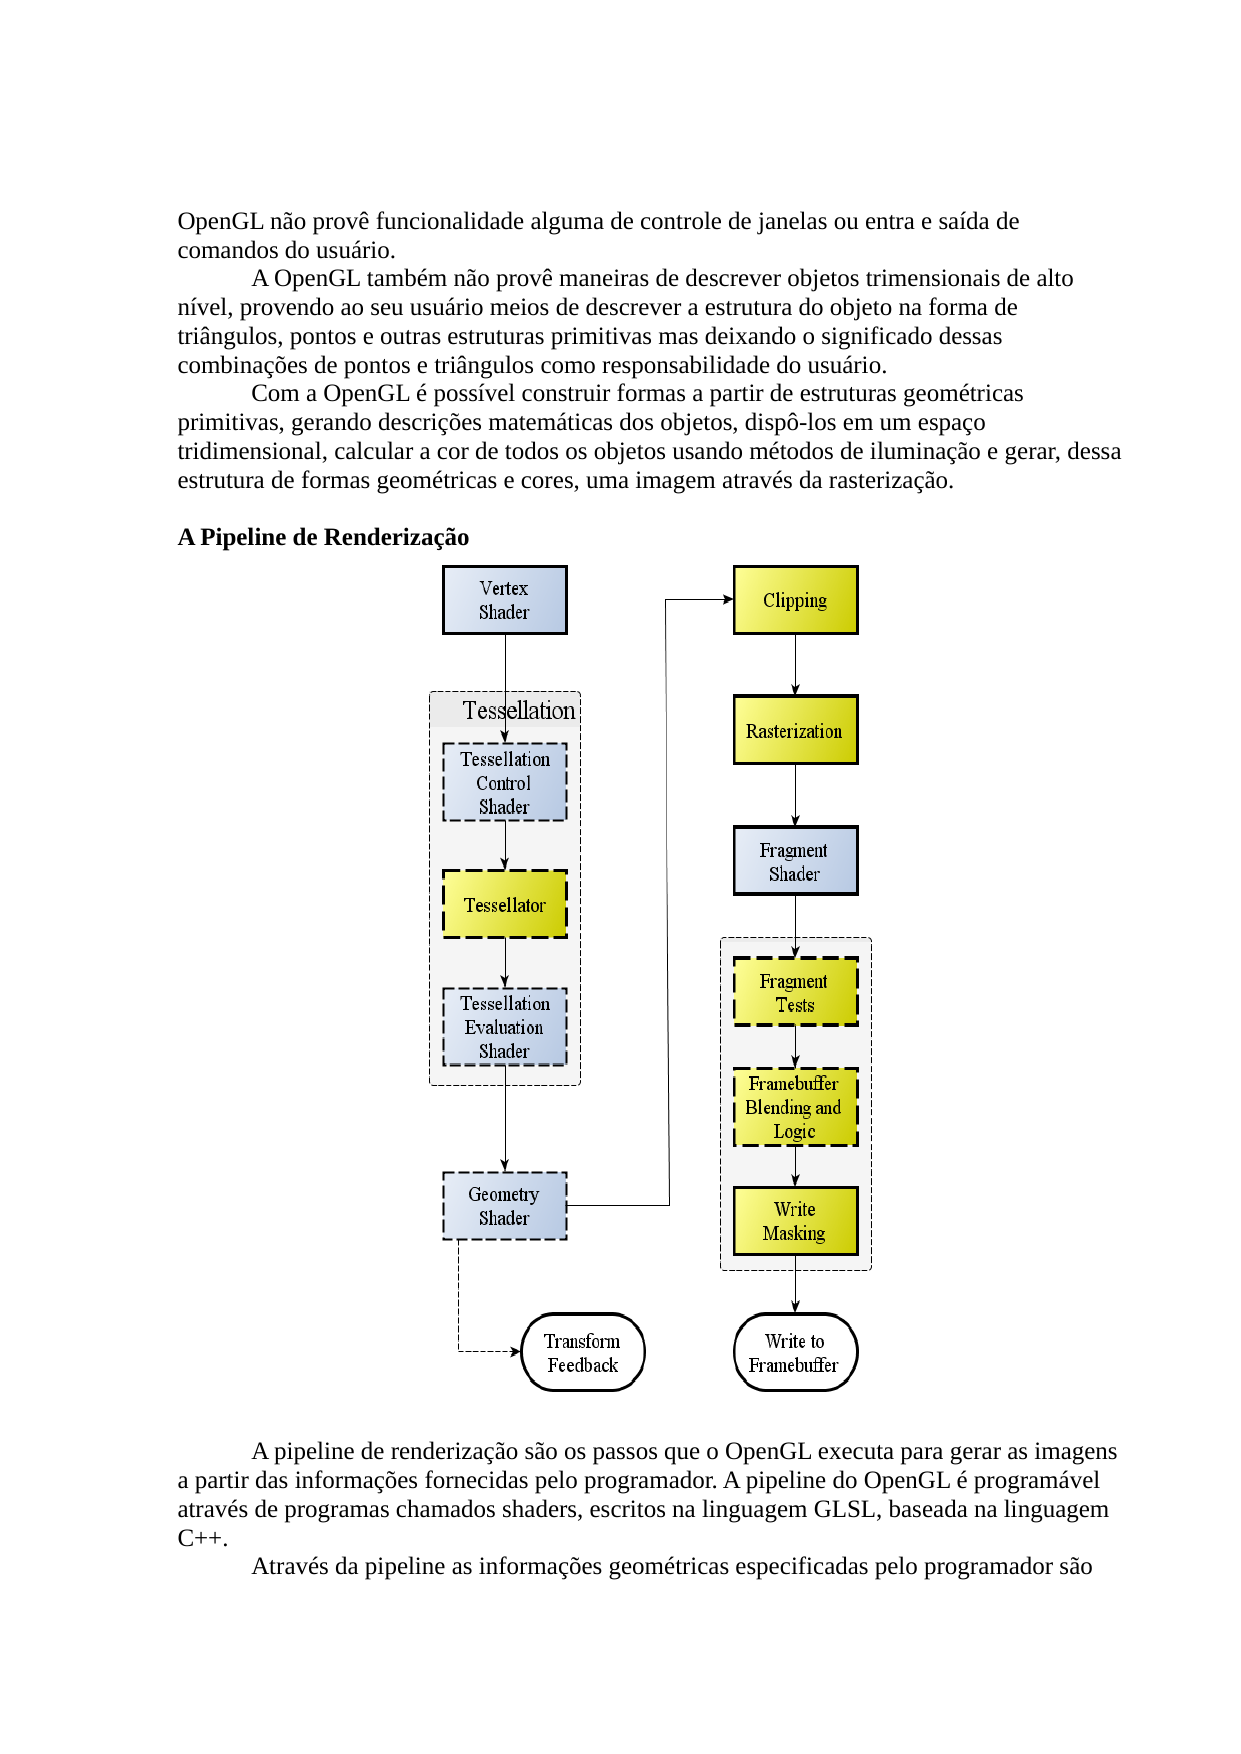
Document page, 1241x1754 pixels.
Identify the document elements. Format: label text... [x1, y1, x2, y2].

picture [415, 551, 884, 1408]
text Com a OpenGL é possível construir formas a partir de estruturas geométricas primitivas, gerando descrições matemáticas dos objetos, dispô-los em um espaço tridimensional, calcular a cor de todos os objetos usando métodos de iluminação e gerar, dessa estrutura de formas geométricas e cores, uma imagem através da rasterização. [177, 378, 1122, 493]
text A Pipeline de Renderização [177, 522, 1122, 551]
text OpenGL não provê funcionalidade alguma de controle de janelas ou entra e saída de comandos do usuário. [177, 206, 1122, 263]
text A pipeline de renderização são os passos que o OpenGL executa para gerar as imagens a partir das informações fornecidas pelo programador. A pipeline do OpenGL é programável através de programas chamados shaders, escritos na linguagem GLSL, baseada na linguagem C++. [177, 1436, 1122, 1551]
text A OpenGL também não provê maneiras de descrever objetos trimensionais de alto nível, provendo ao seu usuário meios de descrever a estrutura do objeto na forma de triângulos, pontos e outras estruturas primitivas mas deixando o significado dessas combinações de pontos e triângulos como responsabilidade do usuário. [177, 263, 1122, 378]
text Através da pipeline as informações geométricas especificadas pelo programador são [177, 1551, 1122, 1580]
